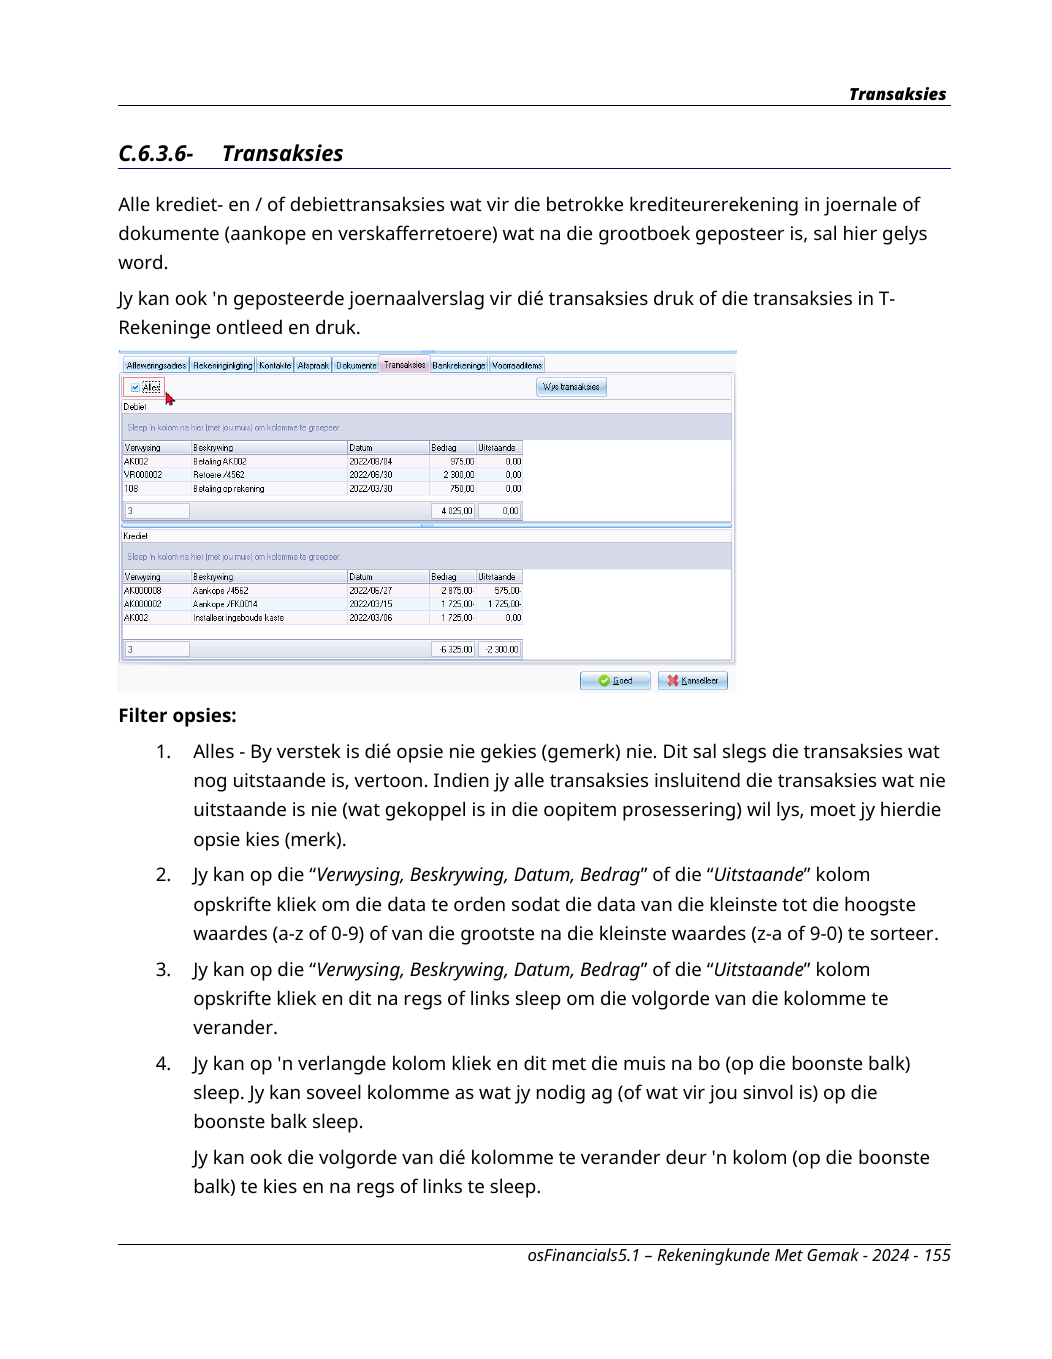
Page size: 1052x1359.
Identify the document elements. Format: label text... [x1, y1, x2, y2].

subtitle Transaksies [118, 138, 951, 168]
text Jy kan ook 'n geposteerde joernaalverslag vir dié transaksies druk of die transaksies in T-Rekeninge ontleed en druk. [118, 285, 951, 340]
list Jy kan op die “Verwysing, Beskrywing, Datum, Bedrag” of die “Uitstaande” kolom opskrifte kliek en dit na regs of links sleep om die volgorde van die kolomme te verander. [156, 956, 951, 1040]
list Jy kan op 'n verlangde kolom kliek en dit met die muis na bo (op die boonste balk) sleep. Jy kan soveel kolomme as wat jy nodig ag (of wat vir jou sinvol is) op die boonste balk sleep. [156, 1050, 951, 1134]
text Alle krediet- en / of debiettransaksies wat vir die betrokke krediteurerekening in joernale of dokumente (aankope en verskafferretoere) wat na die grootboek geposteer is, sal hier gelys word. [118, 191, 951, 275]
list Jy kan ook die volgorde van dié kolomme te verander deur 'n kolom (op die boonste balk) te kies en na regs of links te sleep. [156, 1144, 951, 1199]
picture [118, 350, 737, 693]
list Alles - By verstek is dié opsie nie gekies (gemerk) nie. Dit sal slegs die transaksies wat nog uitstaande is, vertoon. Indien jy alle transaksies insluitend die transaksies wat nie uitstaande is nie (wat gekoppel is in die oopitem prosessering) wil lys, moet jy hierdie opsie kies (merk). [156, 738, 951, 851]
list Jy kan op die “Verwysing, Beskrywing, Datum, Bedrag” of die “Uitstaande” kolom opskrifte kliek om die data te orden sodat die data van die kleinste tot die hoogste waardes (a-z of 0-9) of van die grootste na die kleinste waardes (z-a of 9-0) te sorteer. [156, 862, 951, 946]
text Filter opsies: [118, 702, 951, 728]
